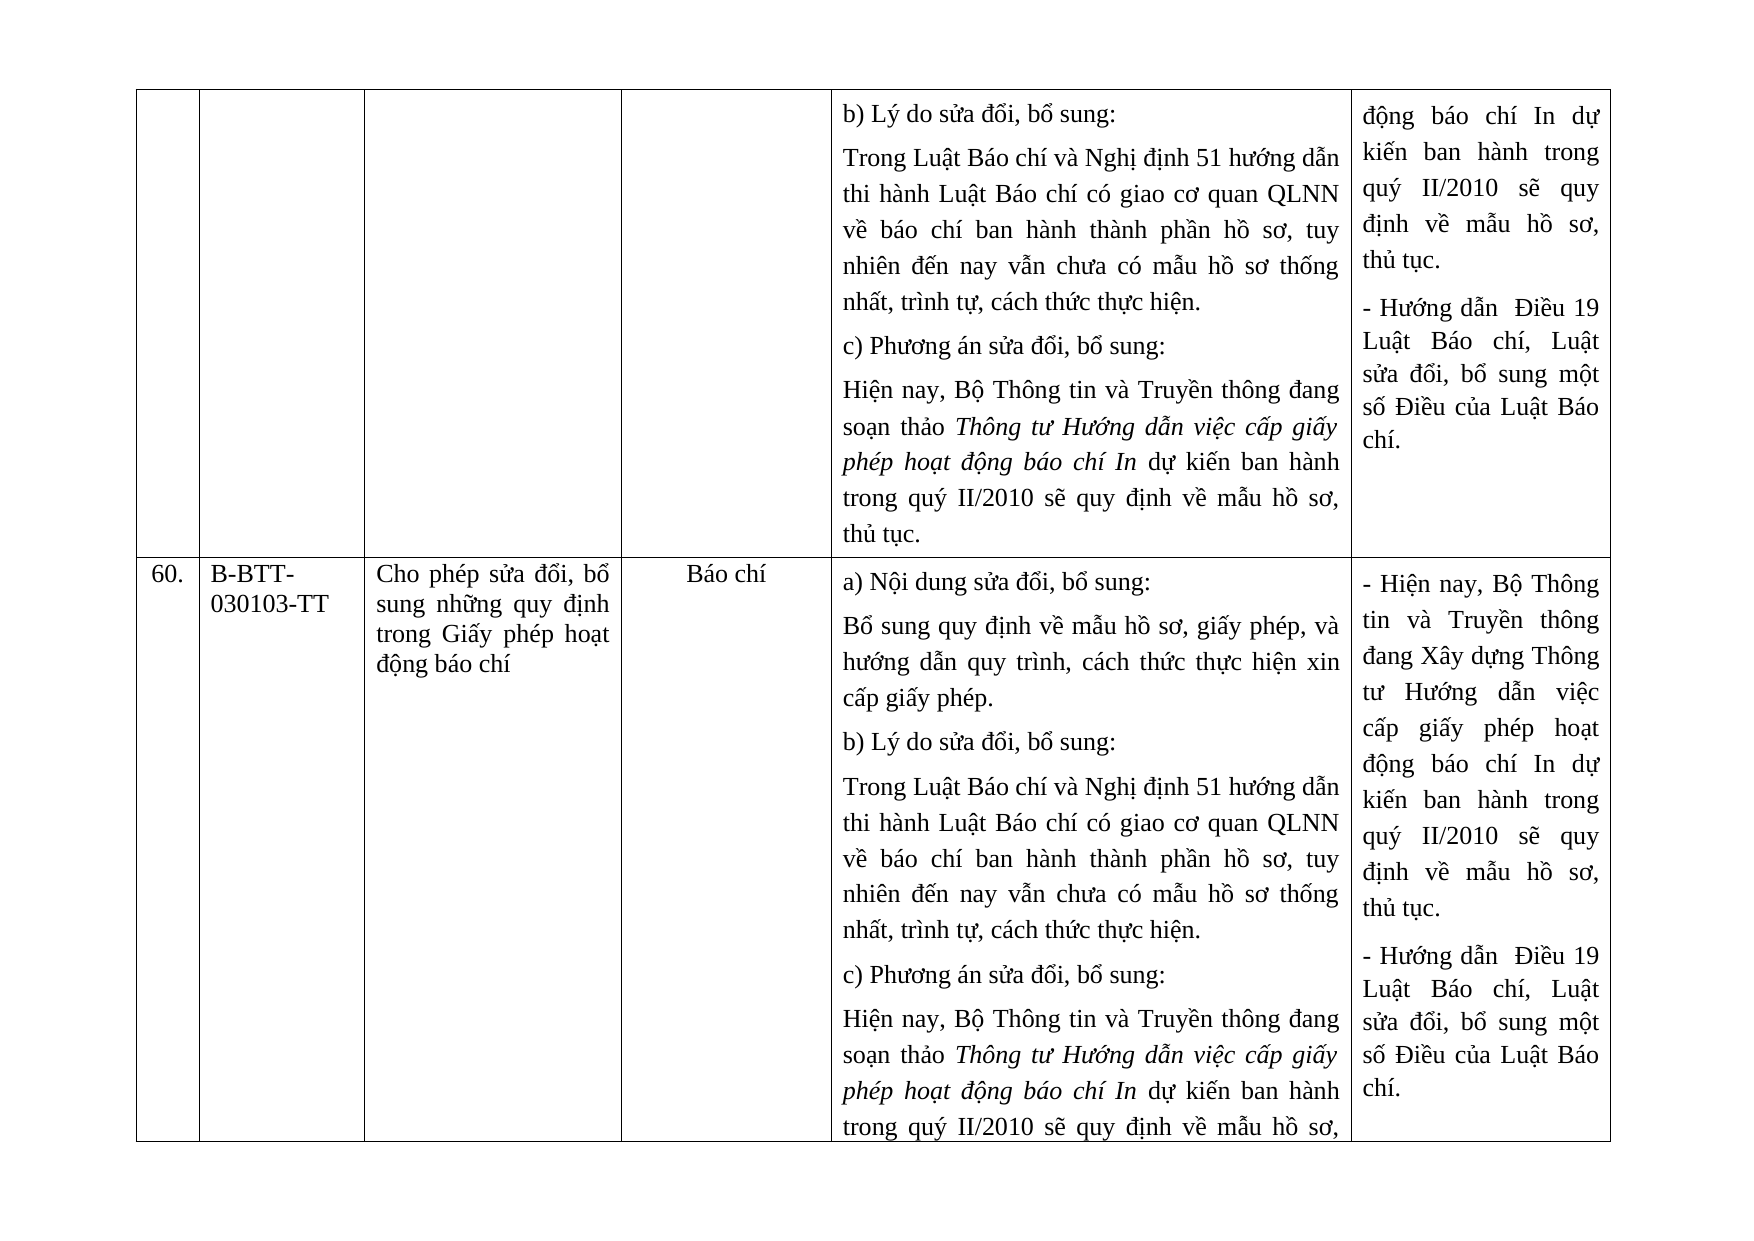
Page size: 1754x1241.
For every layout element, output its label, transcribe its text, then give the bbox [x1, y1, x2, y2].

table_cell [200, 90, 364, 557]
table_cell a) Nội dung sửa đổi, bổ sung: Bổ sung quy định về mẫu hồ sơ, giấy phép, và hướng dẫn quy trình, cách thức thực hiện xin cấp giấy phép. b) Lý do sửa đổi, bổ sung: Trong Luật Báo chí và Nghị định 51 hướng dẫn thi hành Luật Báo chí có giao cơ quan QLNN về báo chí ban hành thành phần hồ sơ, tuy nhiên đến nay vẫn chưa có mẫu hồ sơ thống nhất, trình tự, cách thức thực hiện. c) Phương án sửa đổi, bổ sung: Hiện nay, Bộ Thông tin và Truyền thông đang soạn thảo Thông tư Hướng dẫn việc cấp giấy phép hoạt động báo chí In dự kiến ban hành trong quý II/2010 sẽ quy định về mẫu hồ sơ, [832, 558, 1351, 1141]
table_cell 60. [137, 558, 199, 1141]
table_cell Cho phép sửa đổi, bổ sung những quy định trong Giấy phép hoạt động báo chí [365, 558, 621, 1141]
table_cell Báo chí [622, 558, 831, 1141]
table_cell [622, 90, 831, 557]
table_cell [137, 90, 199, 557]
table_cell động báo chí In dự kiến ban hành trong quý II/2010 sẽ quy định về mẫu hồ sơ, thủ tục. - Hướng dẫn Điều 19 Luật Báo chí, Luật sửa đổi, bổ sung một số Điều của Luật Báo chí. [1352, 90, 1610, 557]
table_cell - Hiện nay, Bộ Thông tin và Truyền thông đang Xây dựng Thông tư Hướng dẫn việc cấp giấy phép hoạt động báo chí In dự kiến ban hành trong quý II/2010 sẽ quy định về mẫu hồ sơ, thủ tục. - Hướng dẫn Điều 19 Luật Báo chí, Luật sửa đổi, bổ sung một số Điều của Luật Báo chí. [1352, 558, 1610, 1141]
table_cell [365, 90, 621, 557]
table_cell b) Lý do sửa đổi, bổ sung: Trong Luật Báo chí và Nghị định 51 hướng dẫn thi hành Luật Báo chí có giao cơ quan QLNN về báo chí ban hành thành phần hồ sơ, tuy nhiên đến nay vẫn chưa có mẫu hồ sơ thống nhất, trình tự, cách thức thực hiện. c) Phương án sửa đổi, bổ sung: Hiện nay, Bộ Thông tin và Truyền thông đang soạn thảo Thông tư Hướng dẫn việc cấp giấy phép hoạt động báo chí In dự kiến ban hành trong quý II/2010 sẽ quy định về mẫu hồ sơ, thủ tục. [832, 90, 1351, 557]
table_cell B-BTT-030103-TT [200, 558, 364, 1141]
